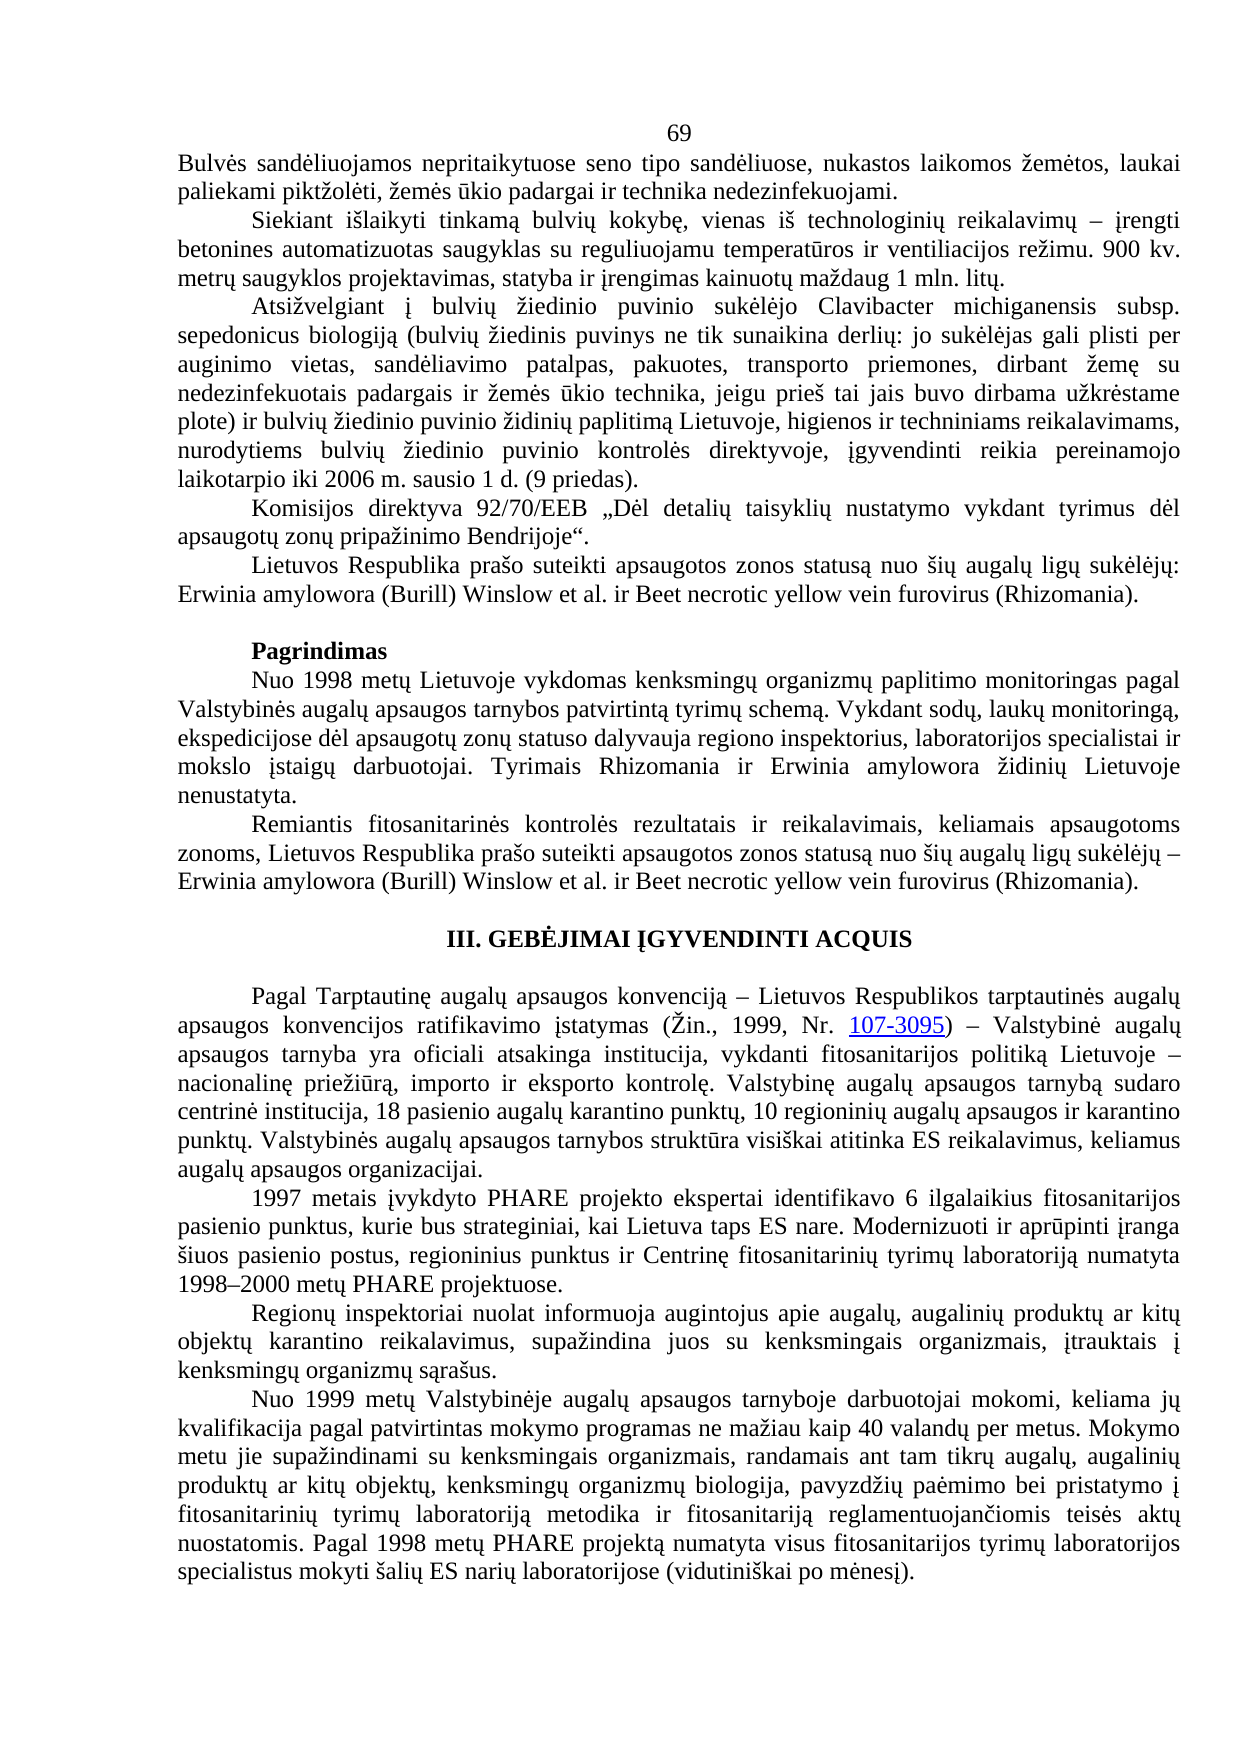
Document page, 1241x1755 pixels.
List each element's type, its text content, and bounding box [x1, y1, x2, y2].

text Bulvės sandėliuojamos nepritaikytuose seno tipo sandėliuose, nukastos laikomos žemėtos, laukai paliekami piktžolėti, žemės ūkio padargai ir technika nedezinfekuojami. [177, 148, 1181, 205]
text Komisijos direktyva 92/70/EEB „Dėl detalių taisyklių nustatymo vykdant tyrimus dėl apsaugotų zonų pripažinimo Bendrijoje“. [177, 493, 1181, 550]
text Remiantis fitosanitarinės kontrolės rezultatais ir reikalavimais, keliamais apsaugotoms zonoms, Lietuvos Respublika prašo suteikti apsaugotos zonos statusą nuo šių augalų ligų sukėlėjų – Erwinia amylowora (Burill) Winslow et al. ir Beet necrotic yellow vein furovirus (Rhizomania). [177, 809, 1181, 895]
text Nuo 1998 metų Lietuvoje vykdomas kenksmingų organizmų paplitimo monitoringas pagal Valstybinės augalų apsaugos tarnybos patvirtintą tyrimų schemą. Vykdant sodų, laukų monitoringą, ekspedicijose dėl apsaugotų zonų statuso dalyvauja regiono inspektorius, laboratorijos specialistai ir mokslo įstaigų darbuotojai. Tyrimais Rhizomania ir Erwinia amylowora židinių Lietuvoje nenustatyta. [177, 665, 1181, 809]
text 1997 metais įvykdyto PHARE projekto ekspertai identifikavo 6 ilgalaikius fitosanitarijos pasienio punktus, kurie bus strateginiai, kai Lietuva taps ES nare. Modernizuoti ir aprūpinti įranga šiuos pasienio postus, regioninius punktus ir Centrinę fitosanitarinių tyrimų laboratoriją numatyta 1998–2000 metų PHARE projektuose. [177, 1183, 1181, 1298]
text Nuo 1999 metų Valstybinėje augalų apsaugos tarnyboje darbuotojai mokomi, keliama jų kvalifikacija pagal patvirtintas mokymo programas ne mažiau kaip 40 valandų per metus. Mokymo metu jie supažindinami su kenksmingais organizmais, randamais ant tam tikrų augalų, augalinių produktų ar kitų objektų, kenksmingų organizmų biologija, pavyzdžių paėmimo bei pristatymo į fitosanitarinių tyrimų laboratoriją metodika ir fitosanitariją reglamentuojančiomis teisės aktų nuostatomis. Pagal 1998 metų PHARE projektą numatyta visus fitosanitarijos tyrimų laboratorijos specialistus mokyti šalių ES narių laboratorijose (vidutiniškai po mėnesį). [177, 1384, 1181, 1585]
text Regionų inspektoriai nuolat informuoja augintojus apie augalų, augalinių produktų ar kitų objektų karantino reikalavimus, supažindina juos su kenksmingais organizmais, įtrauktais į kenksmingų organizmų sąrašus. [177, 1298, 1181, 1384]
text Pagrindimas [177, 636, 1181, 665]
text Atsižvelgiant į bulvių žiedinio puvinio sukėlėjo Clavibacter michiganensis subsp. sepedonicus biologiją (bulvių žiedinis puvinys ne tik sunaikina derlių: jo sukėlėjas gali plisti per auginimo vietas, sandėliavimo patalpas, pakuotes, transporto priemones, dirbant žemę su nedezinfekuotais padargais ir žemės ūkio technika, jeigu prieš tai jais buvo dirbama užkrėstame plote) ir bulvių žiedinio puvinio židinių paplitimą Lietuvoje, higienos ir techniniams reikalavimams, nurodytiems bulvių žiedinio puvinio kontrolės direktyvoje, įgyvendinti reikia pereinamojo laikotarpio iki 2006 m. sausio 1 d. (9 priedas). [177, 291, 1181, 493]
text Pagal Tarptautinę augalų apsaugos konvenciją – Lietuvos Respublikos tarptautinės augalų apsaugos konvencijos ratifikavimo įstatymas (Žin., 1999, Nr. 107-3095) – Valstybinė augalų apsaugos tarnyba yra oficiali atsakinga institucija, vykdanti fitosanitarijos politiką Lietuvoje – nacionalinę priežiūrą, importo ir eksporto kontrolę. Valstybinę augalų apsaugos tarnybą sudaro centrinė institucija, 18 pasienio augalų karantino punktų, 10 regioninių augalų apsaugos ir karantino punktų. Valstybinės augalų apsaugos tarnybos struktūra visiškai atitinka ES reikalavimus, keliamus augalų apsaugos organizacijai. [177, 981, 1181, 1183]
text III. GEBĖJIMAI ĮGYVENDINTI ACQUIS [177, 924, 1181, 953]
text Siekiant išlaikyti tinkamą bulvių kokybę, vienas iš technologinių reikalavimų – įrengti betonines automatizuotas saugyklas su reguliuojamu temperatūros ir ventiliacijos režimu. 900 kv. metrų saugyklos projektavimas, statyba ir įrengimas kainuotų maždaug 1 mln. litų. [177, 205, 1181, 291]
text Lietuvos Respublika prašo suteikti apsaugotos zonos statusą nuo šių augalų ligų sukėlėjų: Erwinia amylowora (Burill) Winslow et al. ir Beet necrotic yellow vein furovirus (Rhizomania). [177, 550, 1181, 608]
